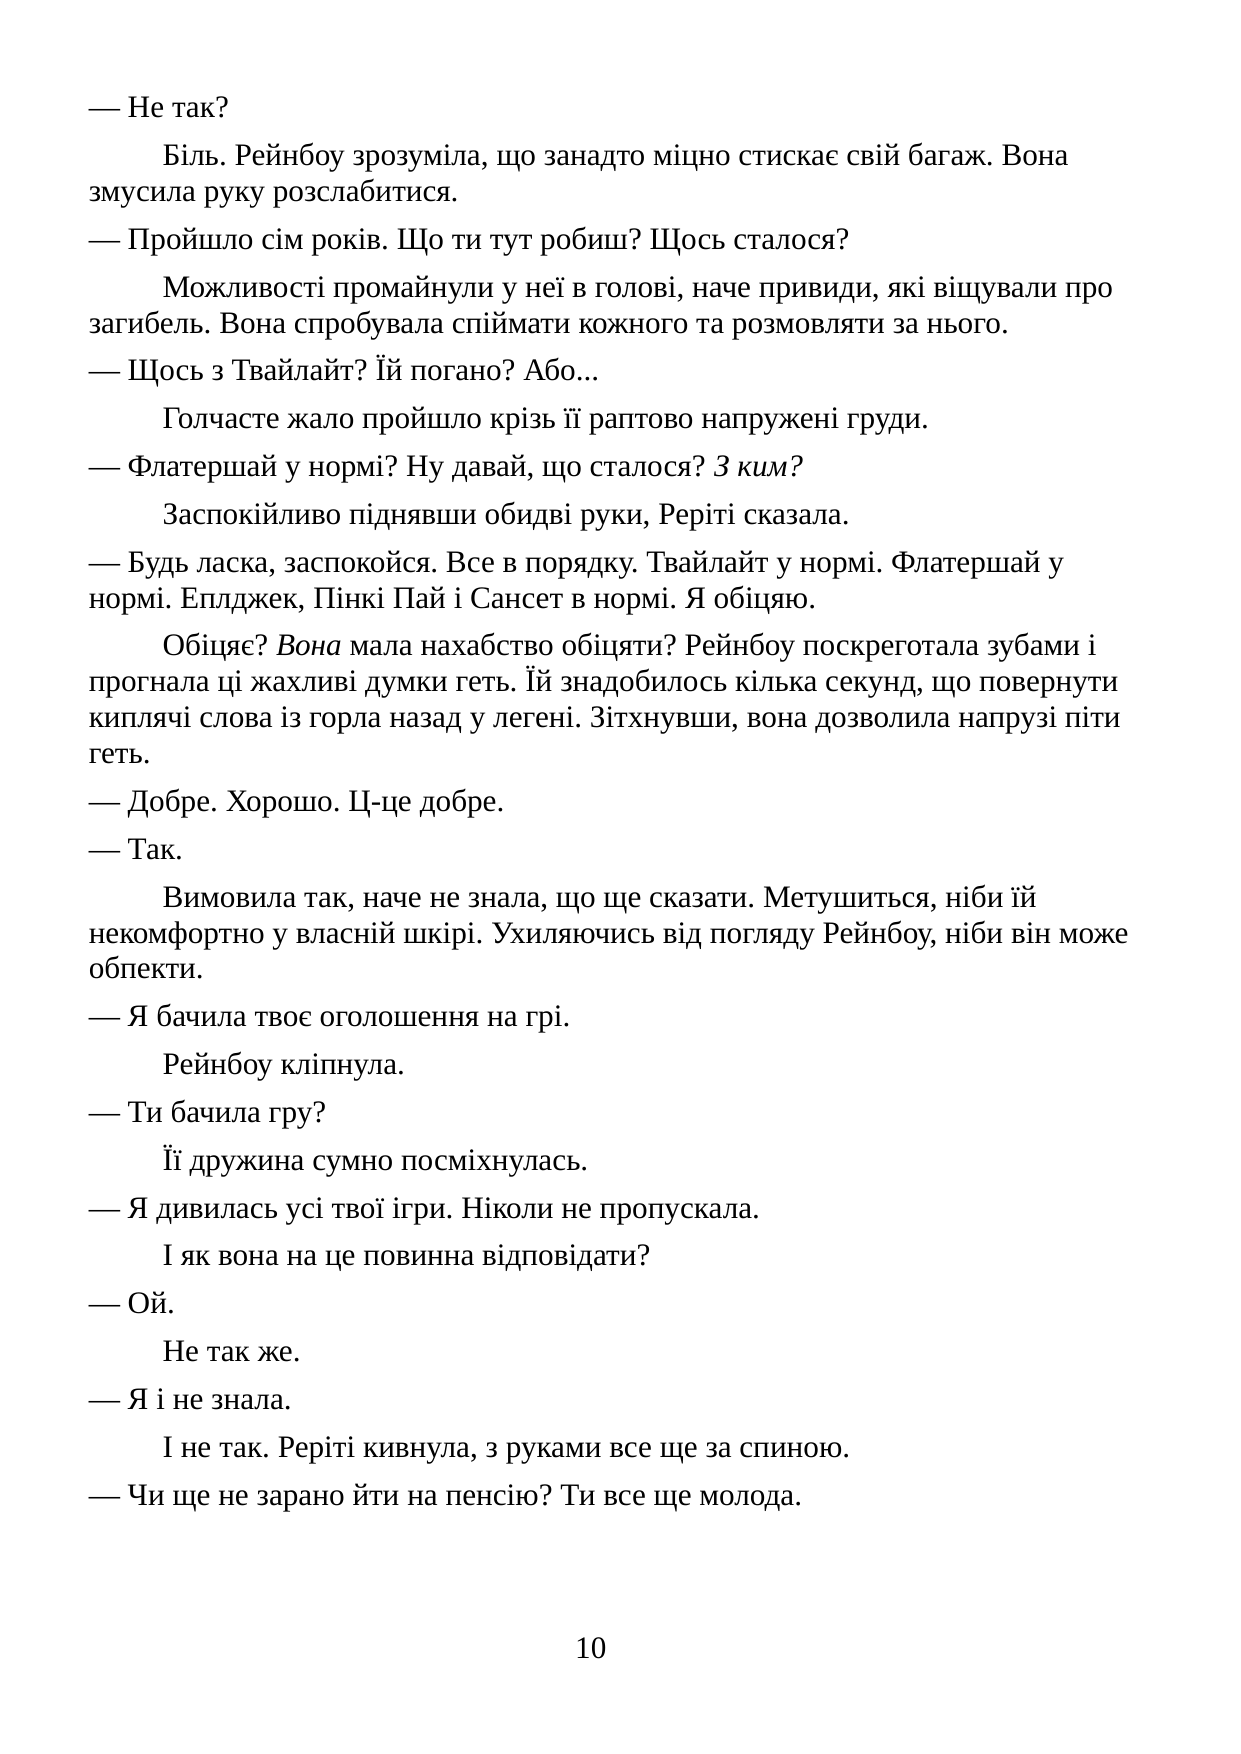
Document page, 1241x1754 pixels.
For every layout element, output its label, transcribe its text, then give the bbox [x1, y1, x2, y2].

text Можливості промайнули у неї в голові, наче привиди, які віщували про загибель. Вона спробувала спіймати кожного та розмовляти за нього. [88, 268, 1152, 340]
text — Ой. [88, 1284, 1152, 1320]
text — Чи ще не зарано йти на пенсію? Ти все ще молода. [88, 1476, 1152, 1512]
text Рейнбоу кліпнула. [88, 1045, 1152, 1081]
text — Пройшло сім років. Що ти тут робиш? Щось сталося? [88, 220, 1152, 256]
text Обіцяє? Вона мала нахабство обіцяти? Рейнбоу поскреготала зубами і прогнала ці жахливі думки геть. Їй знадобилось кілька секунд, що повернути киплячі слова із горла назад у легені. Зітхнувши, вона дозволила напрузі піти геть. [88, 627, 1152, 770]
text — Я бачила твоє оголошення на грі. [88, 998, 1152, 1033]
text — Флатершай у нормі? Ну давай, що сталося? З ким? [88, 447, 1152, 483]
text І як вона на це повинна відповідати? [88, 1237, 1152, 1273]
text — Я і не знала. [88, 1380, 1152, 1416]
text Заспокійливо піднявши обидві руки, Реріті сказала. [88, 495, 1152, 531]
text — Так. [88, 830, 1152, 866]
text Вимовила так, наче не знала, що ще сказати. Метушиться, ніби їй некомфортно у власній шкірі. Ухиляючись від погляду Рейнбоу, ніби він може обпекти. [88, 878, 1152, 986]
text — Ти бачила гру? [88, 1093, 1152, 1129]
text — Не так? [88, 88, 1152, 124]
text — Щось з Твайлайт? Їй погано? Або... [88, 352, 1152, 388]
text Біль. Рейнбоу зрозуміла, що занадто міцно стискає свій багаж. Вона змусила руку розслабитися. [88, 136, 1152, 208]
text Її дружина сумно посміхнулась. [88, 1141, 1152, 1177]
text Не так же. [88, 1332, 1152, 1368]
text І не так. Реріті кивнула, з руками все ще за спиною. [88, 1428, 1152, 1464]
text — Я дивилась усі твої ігри. Ніколи не пропускала. [88, 1189, 1152, 1225]
text — Будь ласка, заспокойся. Все в порядку. Твайлайт у нормі. Флатершай у нормі. Еплджек, Пінкі Пай і Сансет в нормі. Я обіцяю. [88, 543, 1152, 615]
text Голчасте жало пройшло крізь її раптово напружені груди. [88, 399, 1152, 435]
text — Добре. Хорошо. Ц-це добре. [88, 782, 1152, 818]
